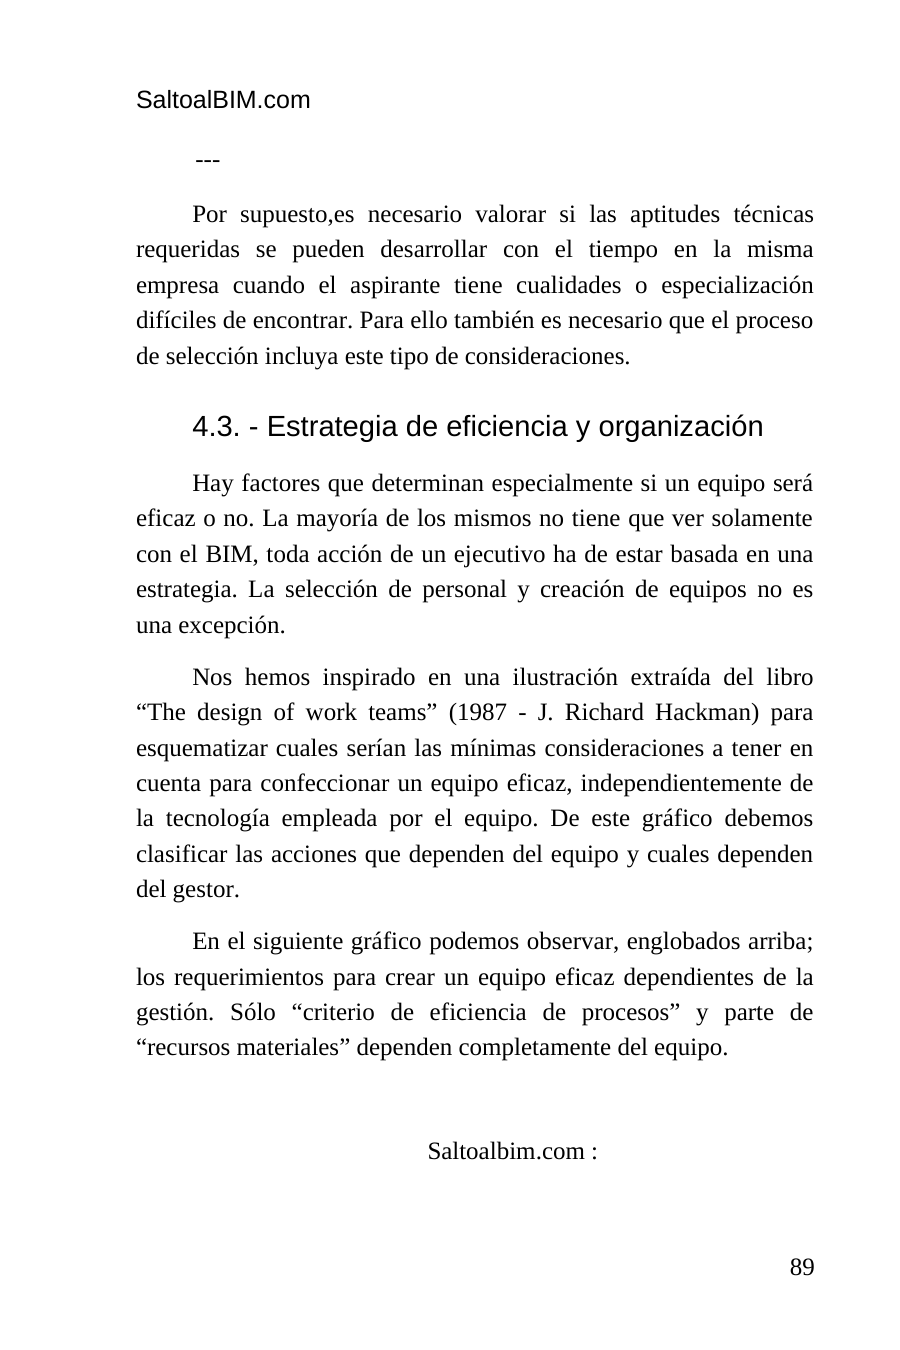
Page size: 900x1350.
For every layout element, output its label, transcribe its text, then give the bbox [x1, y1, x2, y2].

text Hay factores que determinan especialmente si un equipo será eficaz o no. La mayoría de los mismos no tiene que ver solamente con el BIM, toda acción de un ejecutivo ha de estar basada en una estrategia. La selección de personal y creación de equipos no es una excepción. [136, 463, 814, 640]
text Saltoalbim.com : [136, 1131, 814, 1167]
text En el siguiente gráfico podemos observar, englobados arriba; los requerimientos para crear un equipo eficaz dependientes de la gestión. Sólo “criterio de eficiencia de procesos” y parte de “recursos materiales” dependen completamente del equipo. [136, 921, 814, 1063]
text Nos hemos inspirado en una ilustración extraída del libro “The design of work teams” (1987 - J. Richard Hackman) para esquematizar cuales serían las mínimas consideraciones a tener en cuenta para confeccionar un equipo eficaz, independientemente de la tecnología empleada por el equipo. De este gráfico debemos clasificar las acciones que dependen del equipo y cuales dependen del gestor. [136, 657, 814, 905]
subtitle 4.3. - Estrategia de eficiencia y organización [136, 409, 814, 442]
text --- [136, 144, 814, 173]
text Por supuesto,es necesario valorar si las aptitudes técnicas requeridas se pueden desarrollar con el tiempo en la misma empresa cuando el aspirante tiene cualidades o especialización difíciles de encontrar. Para ello también es necesario que el proceso de selección incluya este tipo de consideraciones. [136, 194, 814, 371]
